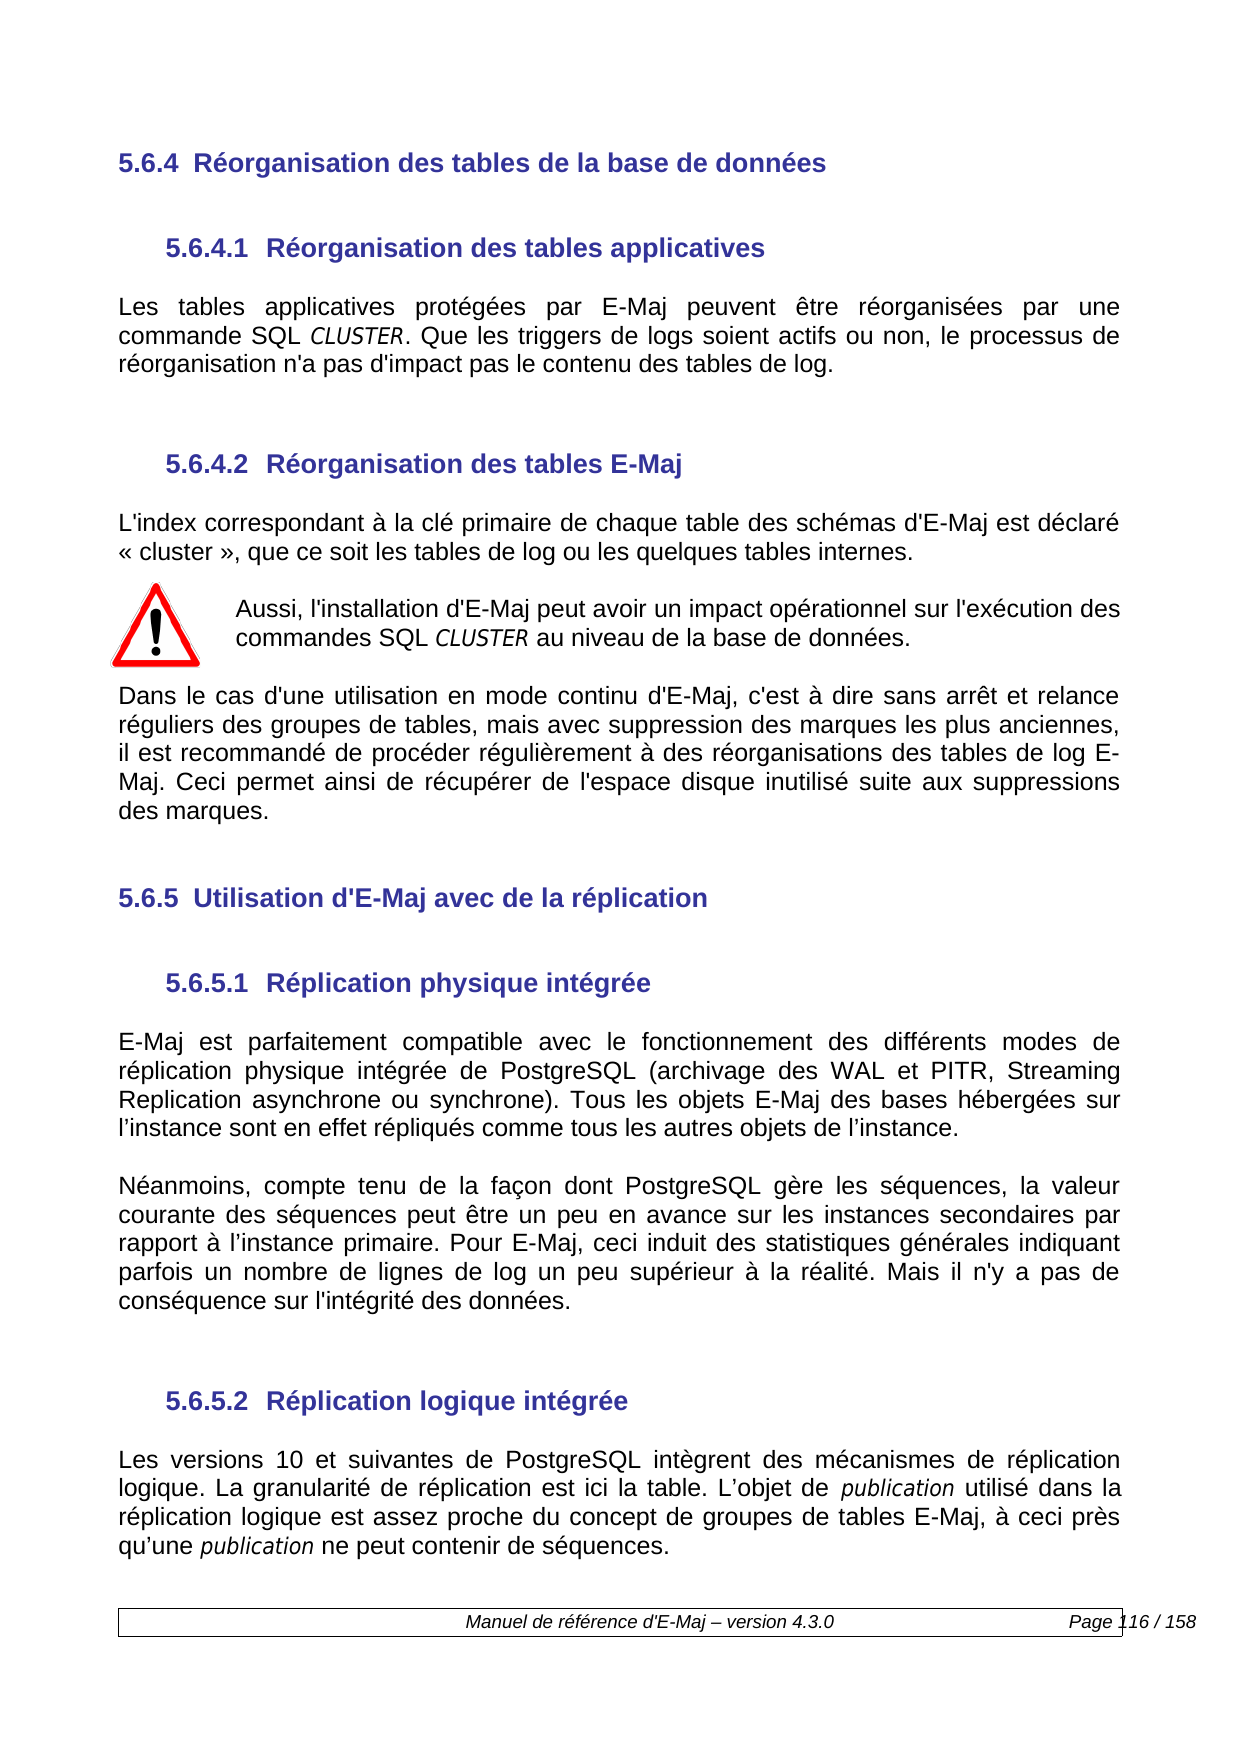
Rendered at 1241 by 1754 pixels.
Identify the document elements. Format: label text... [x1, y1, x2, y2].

picture [110, 582, 201, 668]
text L'index correspondant à la clé primaire de chaque table des schémas d'E-Maj est déclaré « cluster », que ce soit les tables de log ou les quelques tables internes. [118, 508, 1122, 566]
subtitle Réplication physique intégrée [165, 967, 1122, 998]
subtitle Réorganisation des tables de la base de données [118, 147, 1122, 178]
subtitle Réorganisation des tables applicatives [165, 232, 1122, 263]
text E-Maj est parfaitement compatible avec le fonctionnement des différents modes de réplication physique intégrée de PostgreSQL (archivage des WAL et PITR, Streaming Replication asynchrone ou synchrone). Tous les objets E-Maj des bases hébergées sur l’instance sont en effet répliqués comme tous les autres objets de l’instance. [118, 1027, 1122, 1142]
text Dans le cas d'une utilisation en mode continu d'E-Maj, c'est à dire sans arrêt et relance réguliers des groupes de tables, mais avec suppression des marques les plus anciennes, il est recommandé de procéder régulièrement à des réorganisations des tables de log E-Maj. Ceci permet ainsi de récupérer de l'espace disque inutilisé suite aux suppressions des marques. [118, 681, 1122, 824]
text Les versions 10 et suivantes de PostgreSQL intègrent des mécanismes de réplication logique. La granularité de réplication est ici la table. L’objet de publication utilisé dans la réplication logique est assez proche du concept de groupes de tables E-Maj, à ceci près qu’une publication ne peut contenir de séquences. [118, 1444, 1122, 1560]
text Aussi, l'installation d'E-Maj peut avoir un impact opérationnel sur l'exécution des commandes SQL CLUSTER au niveau de la base de données. [235, 594, 1122, 652]
subtitle Réorganisation des tables E-Maj [165, 448, 1122, 479]
subtitle Utilisation d'E-Maj avec de la réplication [118, 882, 1122, 913]
text Les tables applicatives protégées par E-Maj peuvent être réorganisées par une commande SQL CLUSTER. Que les triggers de logs soient actifs ou non, le processus de réorganisation n'a pas d'impact pas le contenu des tables de log. [118, 292, 1122, 378]
subtitle Réplication logique intégrée [165, 1384, 1122, 1416]
text Néanmoins, compte tenu de la façon dont PostgreSQL gère les séquences, la valeur courante des séquences peut être un peu en avance sur les instances secondaires par rapport à l’instance primaire. Pour E-Maj, ceci induit des statistiques générales indiquant parfois un nombre de lignes de log un peu supérieur à la réalité. Mais il n'y a pas de conséquence sur l'intégrité des données. [118, 1171, 1122, 1314]
